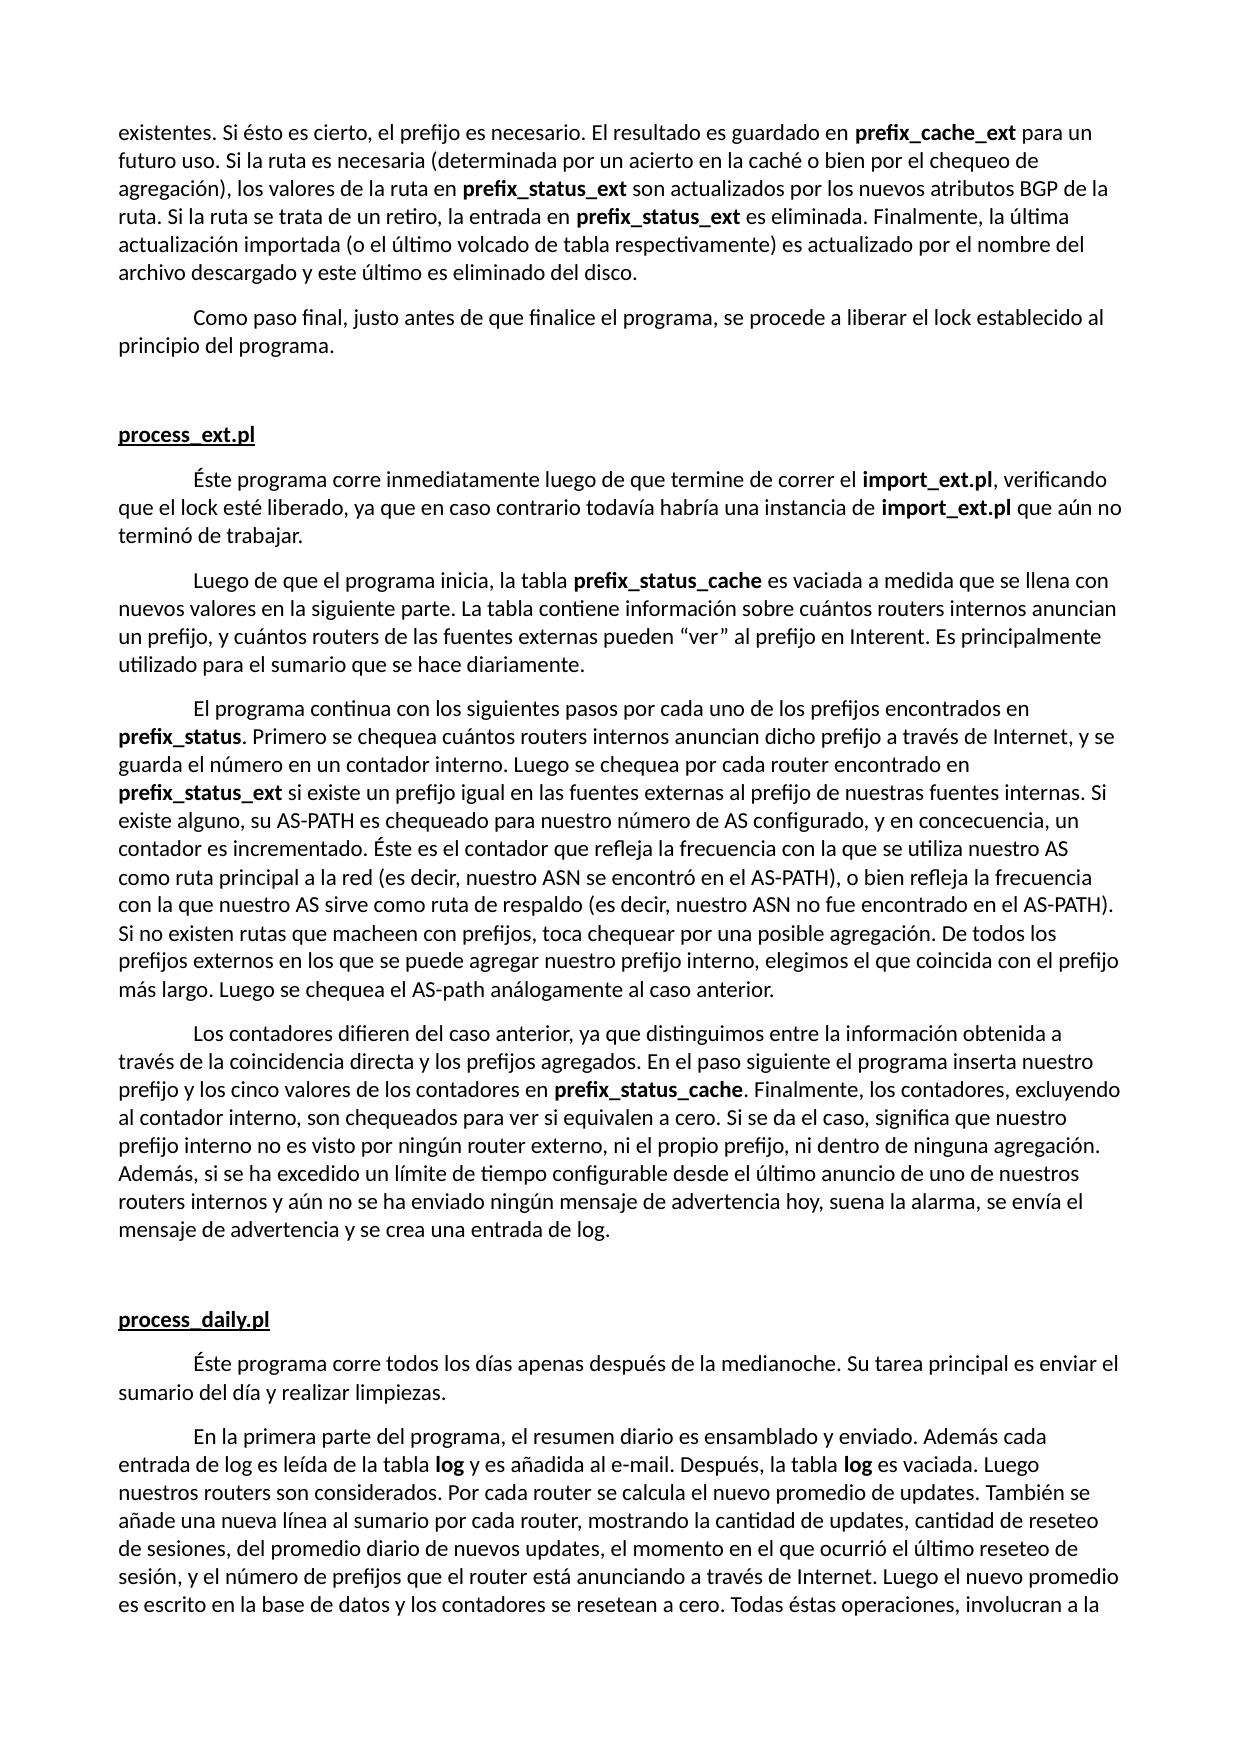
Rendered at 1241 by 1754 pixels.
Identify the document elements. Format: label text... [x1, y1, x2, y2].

text process_ext.pl [118, 420, 1122, 448]
text existentes. Si ésto es cierto, el prefijo es necesario. El resultado es guardado en prefix_cache_ext para un futuro uso. Si la ruta es necesaria (determinada por un acierto en la caché o bien por el chequeo de agregación), los valores de la ruta en prefix_status_ext son actualizados por los nuevos atributos BGP de la ruta. Si la ruta se trata de un retiro, la entrada en prefix_status_ext es eliminada. Finalmente, la última actualización importada (o el último volcado de tabla respectivamente) es actualizado por el nombre del archivo descargado y este último es eliminado del disco. [118, 118, 1122, 286]
text Luego de que el programa inicia, la tabla prefix_status_cache es vaciada a medida que se llena con nuevos valores en la siguiente parte. La tabla contiene información sobre cuántos routers internos anuncian un prefijo, y cuántos routers de las fuentes externas pueden “ver” al prefijo en Interent. Es principalmente utilizado para el sumario que se hace diariamente. [118, 566, 1122, 678]
text process_daily.pl [118, 1305, 1122, 1333]
text Éste programa corre todos los días apenas después de la medianoche. Su tarea principal es enviar el sumario del día y realizar limpiezas. [118, 1349, 1122, 1406]
text Éste programa corre inmediatamente luego de que termine de correr el import_ext.pl, verificando que el lock esté liberado, ya que en caso contrario todavía habría una instancia de import_ext.pl que aún no terminó de trabajar. [118, 465, 1122, 549]
text Como paso final, justo antes de que finalice el programa, se procede a liberar el lock establecido al principio del programa. [118, 303, 1122, 359]
text El programa continua con los siguientes pasos por cada uno de los prefijos encontrados en prefix_status. Primero se chequea cuántos routers internos anuncian dicho prefijo a través de Internet, y se guarda el número en un contador interno. Luego se chequea por cada router encontrado en prefix_status_ext si existe un prefijo igual en las fuentes externas al prefijo de nuestras fuentes internas. Si existe alguno, su AS-PATH es chequeado para nuestro número de AS configurado, y en concecuencia, un contador es incrementado. Éste es el contador que refleja la frecuencia con la que se utiliza nuestro AS como ruta principal a la red (es decir, nuestro ASN se encontró en el AS-PATH), o bien refleja la frecuencia con la que nuestro AS sirve como ruta de respaldo (es decir, nuestro ASN no fue encontrado en el AS-PATH). Si no existen rutas que macheen con prefijos, toca chequear por una posible agregación. De todos los prefijos externos en los que se puede agregar nuestro prefijo interno, elegimos el que coincida con el prefijo más largo. Luego se chequea el AS-path análogamente al caso anterior. [118, 694, 1122, 1003]
text En la primera parte del programa, el resumen diario es ensamblado y enviado. Además cada entrada de log es leída de la tabla log y es añadida al e-mail. Después, la tabla log es vaciada. Luego nuestros routers son considerados. Por cada router se calcula el nuevo promedio de updates. También se añade una nueva línea al sumario por cada router, mostrando la cantidad de updates, cantidad de reseteo de sesiones, del promedio diario de nuevos updates, el momento en el que ocurrió el último reseteo de sesión, y el número de prefijos que el router está anunciando a través de Internet. Luego el nuevo promedio es escrito en la base de datos y los contadores se resetean a cero. Todas éstas operaciones, involucran a la [118, 1422, 1122, 1618]
text Los contadores difieren del caso anterior, ya que distinguimos entre la información obtenida a través de la coincidencia directa y los prefijos agregados. En el paso siguiente el programa inserta nuestro prefijo y los cinco valores de los contadores en prefix_status_cache. Finalmente, los contadores, excluyendo al contador interno, son chequeados para ver si equivalen a cero. Si se da el caso, significa que nuestro prefijo interno no es visto por ningún router externo, ni el propio prefijo, ni dentro de ninguna agregación. Además, si se ha excedido un límite de tiempo configurable desde el último anuncio de uno de nuestros routers internos y aún no se ha enviado ningún mensaje de advertencia hoy, suena la alarma, se envía el mensaje de advertencia y se crea una entrada de log. [118, 1019, 1122, 1243]
